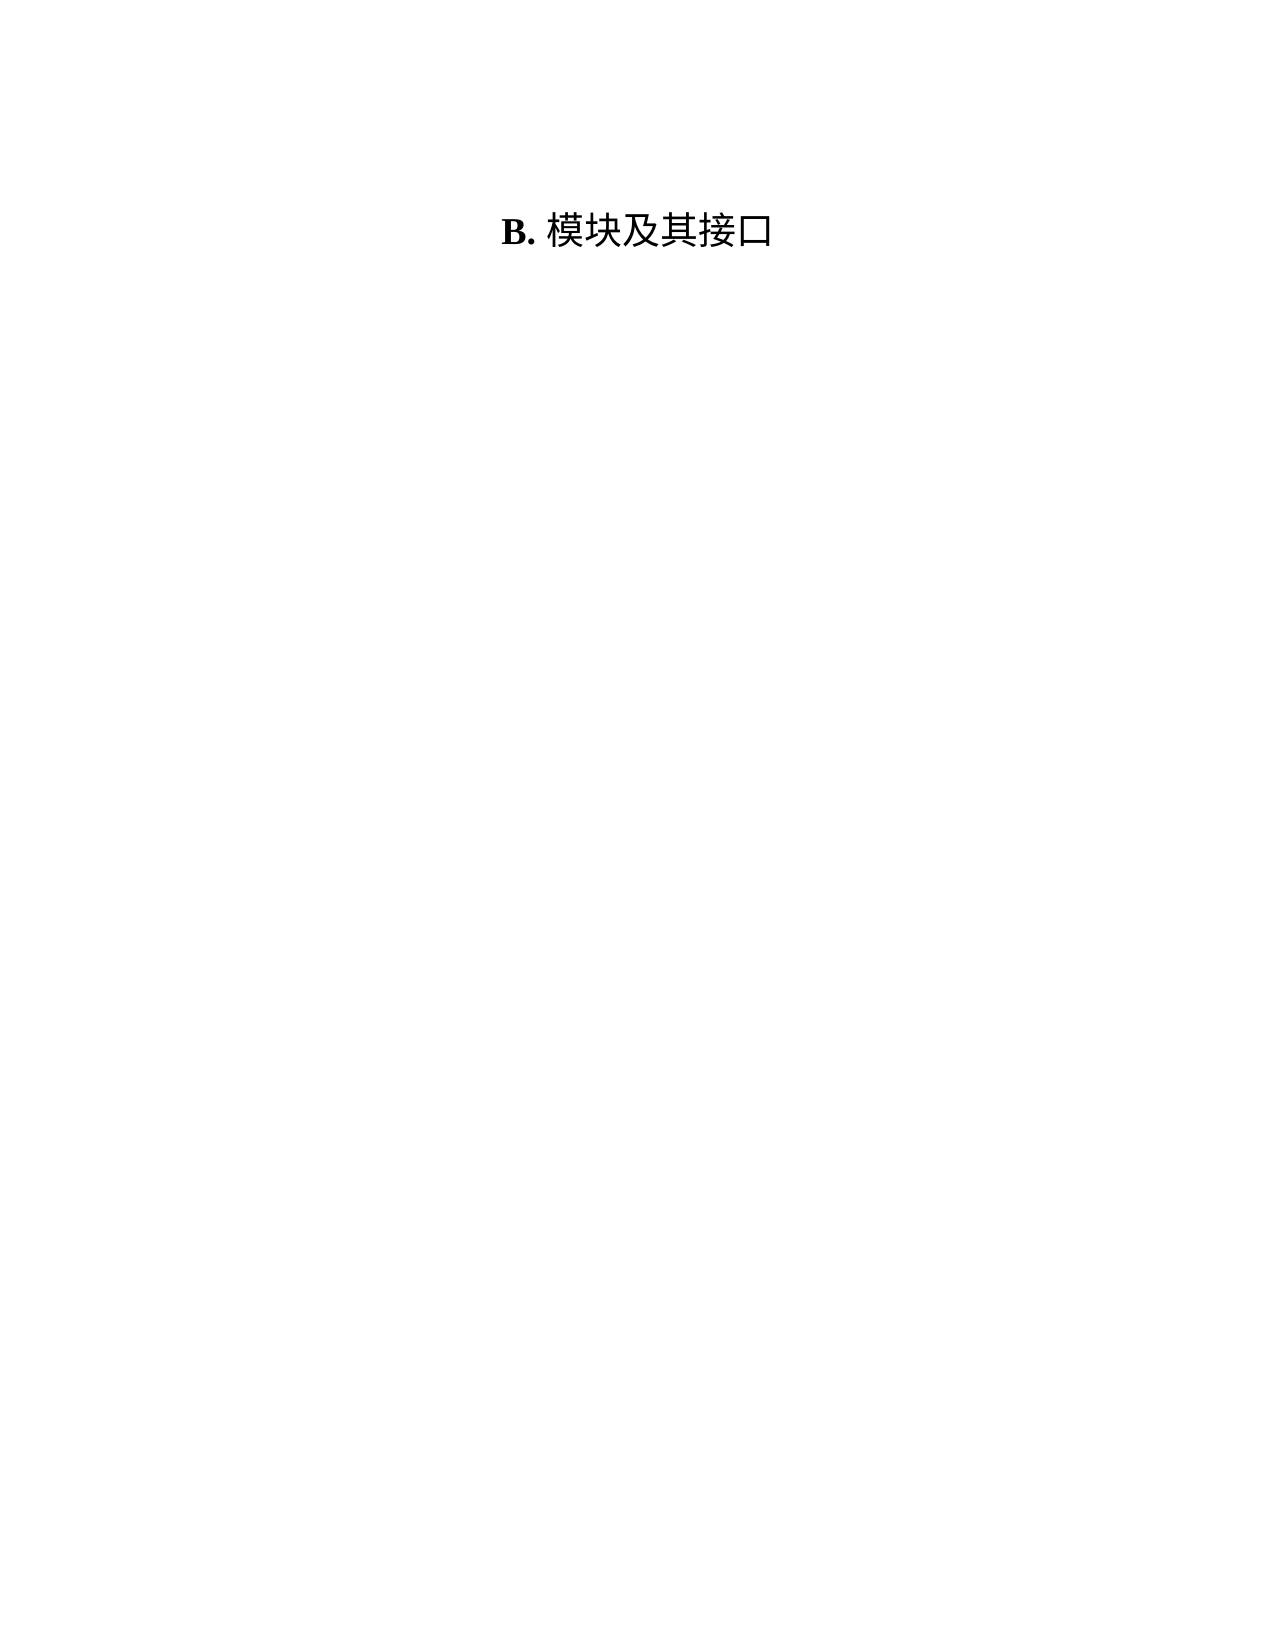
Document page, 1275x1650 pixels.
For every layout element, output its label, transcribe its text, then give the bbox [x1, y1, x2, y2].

subtitle 模块及其接口 [118, 201, 1157, 256]
